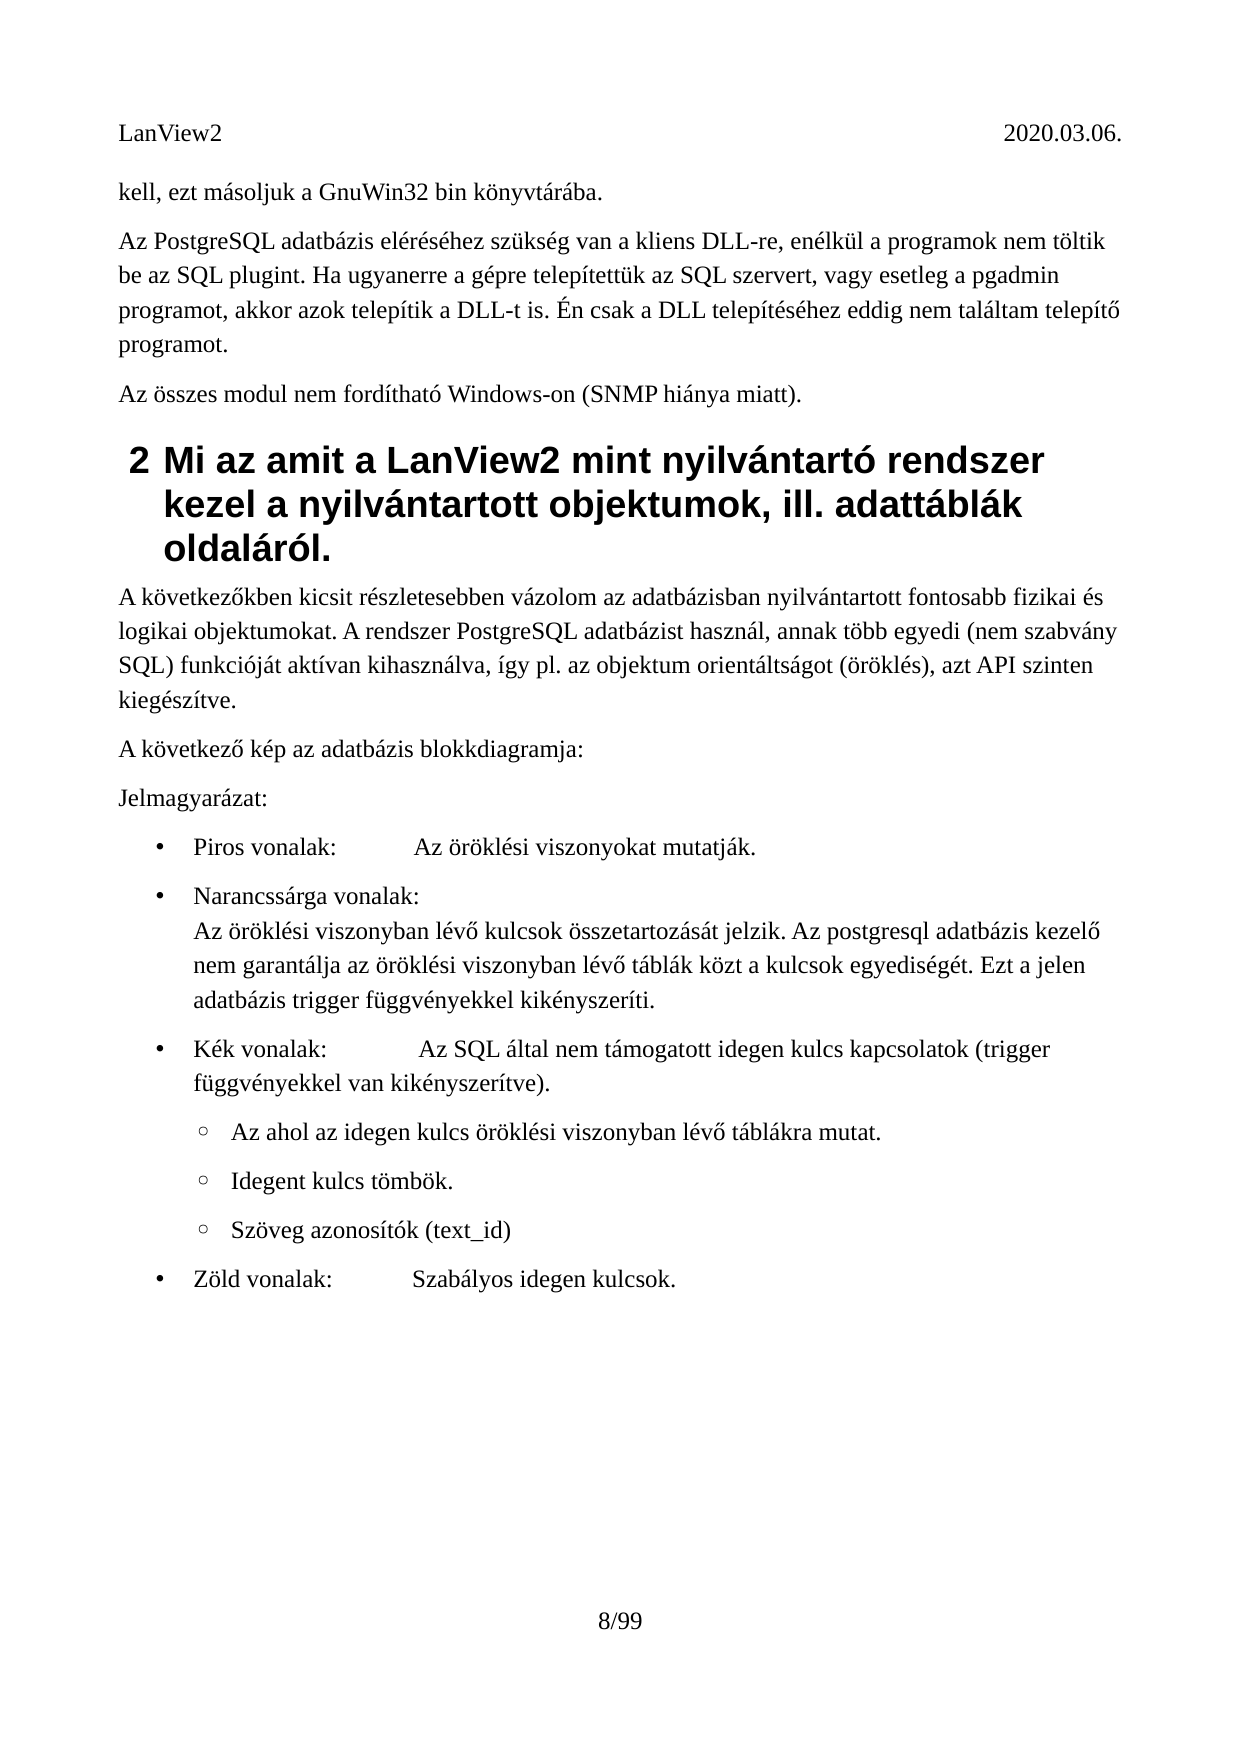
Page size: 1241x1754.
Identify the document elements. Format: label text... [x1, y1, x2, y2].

list Szöveg azonosítók (text_id) [193, 1215, 1122, 1244]
text Az összes modul nem fordítható Windows-on (SNMP hiánya miatt). [118, 379, 1122, 407]
text A következő kép az adatbázis blokkdiagramja: [118, 734, 1122, 763]
list Az ahol az idegen kulcs öröklési viszonyban lévő táblákra mutat. [193, 1117, 1122, 1146]
text Jelmagyarázat: [118, 783, 1122, 812]
text A következőkben kicsit részletesebben vázolom az adatbázisban nyilvántartott fontosabb fizikai és logikai objektumokat. A rendszer PostgreSQL adatbázist használ, annak több egyedi (nem szabvány SQL) funkcióját aktívan kihasználva, így pl. az objektum orientáltságot (öröklés), azt API szinten kiegészítve. [118, 582, 1122, 714]
list Zöld vonalak: Szabályos idegen kulcsok. [156, 1264, 1122, 1293]
list Idegent kulcs tömbök. [193, 1166, 1122, 1195]
list Narancssárga vonalak: Az öröklési viszonyban lévő kulcsok összetartozását jelzik. Az postgresql adatbázis kezelő nem garantálja az öröklési viszonyban lévő táblák közt a kulcsok egyediségét. Ezt a jelen adatbázis trigger függvényekkel kikényszeríti. [156, 881, 1122, 1013]
list Kék vonalak: Az SQL által nem támogatott idegen kulcs kapcsolatok (trigger függvényekkel van kikényszerítve). [156, 1034, 1122, 1097]
text Az PostgreSQL adatbázis eléréséhez szükség van a kliens DLL-re, enélkül a programok nem töltik be az SQL plugint. Ha ugyanerre a gépre telepítettük az SQL szervert, vagy esetleg a pgadmin programot, akkor azok telepítik a DLL-t is. Én csak a DLL telepítéséhez eddig nem találtam telepítő programot. [118, 226, 1122, 358]
text kell, ezt másoljuk a GnuWin32 bin könyvtárába. [118, 177, 1122, 206]
list Piros vonalak: Az öröklési viszonyokat mutatják. [156, 832, 1122, 861]
subtitle Mi az amit a LanView2 mint nyilvántartó rendszer kezel a nyilvántartott objektumok, ill. adattáblák oldaláról. [118, 438, 1122, 569]
